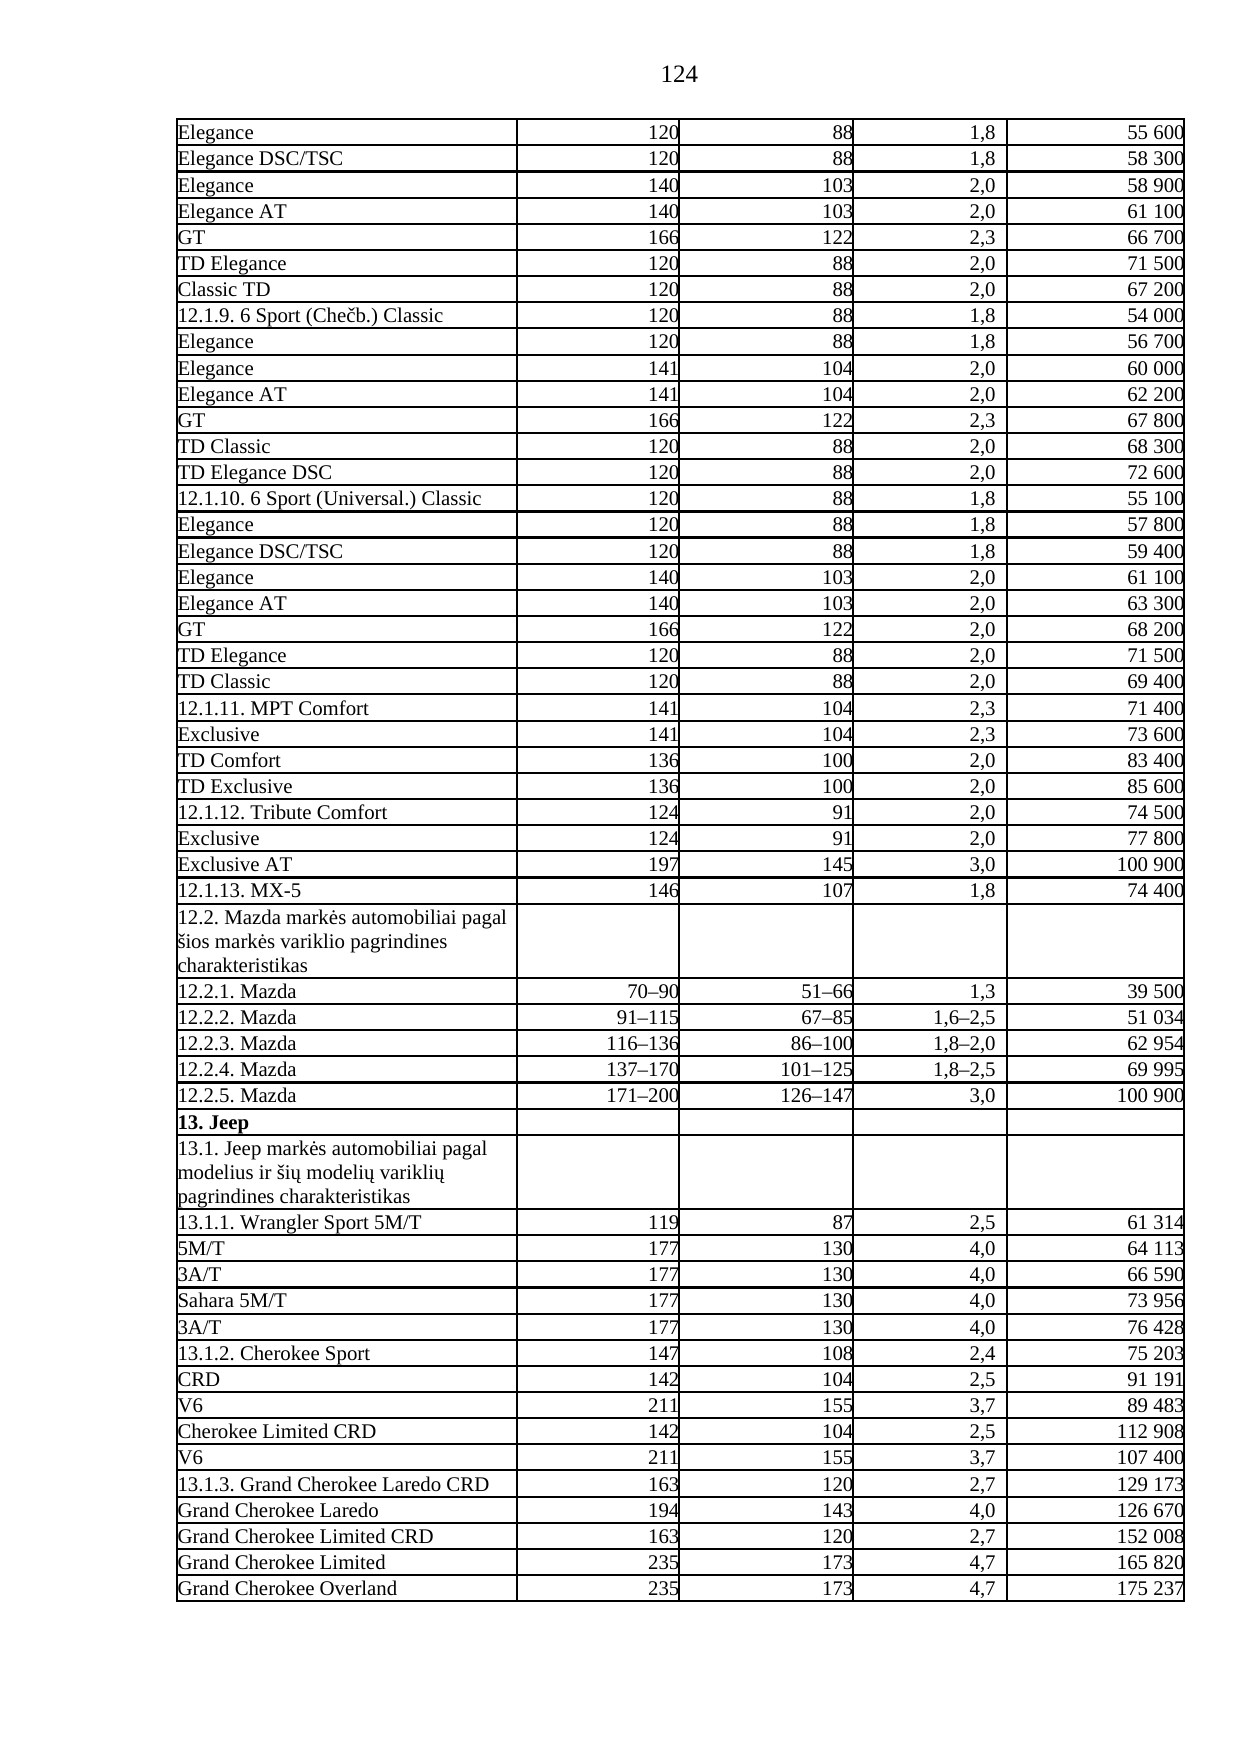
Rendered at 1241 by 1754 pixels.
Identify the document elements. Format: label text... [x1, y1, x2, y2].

table_cell 120 [518, 643, 678, 667]
table_cell 124 [518, 826, 678, 850]
table_cell 120 [518, 669, 678, 693]
table_cell 2,0 [854, 800, 1006, 824]
table_cell 2,7 [854, 1524, 1006, 1548]
table_cell 13. Jeep [178, 1110, 516, 1134]
table_cell 194 [518, 1498, 678, 1522]
table_cell 130 [680, 1236, 852, 1260]
table_cell 100 900 [1008, 852, 1183, 876]
table_cell 140 [518, 591, 678, 615]
table_cell 2,3 [854, 225, 1006, 249]
table_cell 2,4 [854, 1341, 1006, 1365]
table_cell 173 [680, 1576, 852, 1600]
table_cell 1,6–2,5 [854, 1005, 1006, 1029]
table_cell [680, 905, 852, 977]
table_cell Exclusive AT [178, 852, 516, 876]
table_cell 2,0 [854, 199, 1006, 223]
table_cell 120 [518, 120, 678, 144]
table_cell 120 [518, 513, 678, 536]
table_cell 101–125 [680, 1057, 852, 1081]
table_cell 76 428 [1008, 1315, 1183, 1339]
table_cell 1,8 [854, 120, 1006, 144]
table_cell 103 [680, 173, 852, 197]
table_cell 2,3 [854, 408, 1006, 432]
table_cell 12.1.13. MX-5 [178, 879, 516, 902]
table_cell Elegance [178, 120, 516, 144]
table_cell 12.1.12. Tribute Comfort [178, 800, 516, 824]
table_cell 1,8 [854, 539, 1006, 563]
table_cell 60 000 [1008, 356, 1183, 379]
table_cell Elegance [178, 329, 516, 353]
table_cell 71 400 [1008, 695, 1183, 719]
table_cell GT [178, 225, 516, 249]
table_cell 12.1.11. MPT Comfort [178, 695, 516, 719]
table_cell 120 [518, 434, 678, 458]
table_cell Elegance [178, 356, 516, 379]
table_cell 55 100 [1008, 486, 1183, 510]
table_cell 163 [518, 1524, 678, 1548]
table_cell 2,5 [854, 1367, 1006, 1391]
table_cell 1,8 [854, 513, 1006, 536]
table_cell 58 300 [1008, 146, 1183, 170]
table_cell 88 [680, 460, 852, 484]
table_cell 146 [518, 879, 678, 902]
table_cell 120 [518, 460, 678, 484]
table_cell 67–85 [680, 1005, 852, 1029]
table_cell 66 590 [1008, 1262, 1183, 1286]
table_cell 141 [518, 722, 678, 746]
table_cell Grand Cherokee Overland [178, 1576, 516, 1600]
table_cell 2,0 [854, 382, 1006, 406]
table_cell 177 [518, 1289, 678, 1312]
table_cell 4,0 [854, 1315, 1006, 1339]
table_cell [854, 1110, 1006, 1134]
table_cell 87 [680, 1210, 852, 1234]
table_cell Elegance DSC/TSC [178, 146, 516, 170]
table_cell 4,0 [854, 1289, 1006, 1312]
table_cell TD Elegance [178, 251, 516, 275]
table_cell 100 900 [1008, 1084, 1183, 1107]
table_cell 58 900 [1008, 173, 1183, 197]
table_cell 62 200 [1008, 382, 1183, 406]
table_cell 73 956 [1008, 1289, 1183, 1312]
table_cell 3,7 [854, 1393, 1006, 1417]
table_cell Elegance AT [178, 199, 516, 223]
table_cell 2,0 [854, 460, 1006, 484]
table_cell 2,0 [854, 826, 1006, 850]
table_cell 120 [518, 329, 678, 353]
table_cell 4,0 [854, 1236, 1006, 1260]
table_cell 13.1.3. Grand Cherokee Laredo CRD [178, 1471, 516, 1496]
table_cell 120 [680, 1471, 852, 1496]
table_cell 112 908 [1008, 1419, 1183, 1443]
table_cell 57 800 [1008, 513, 1183, 536]
table_cell 141 [518, 356, 678, 379]
table_cell 137–170 [518, 1057, 678, 1081]
table_cell 69 400 [1008, 669, 1183, 693]
table_cell [518, 1110, 678, 1134]
table_cell 119 [518, 1210, 678, 1234]
table_cell 2,0 [854, 565, 1006, 589]
table_cell 64 113 [1008, 1236, 1183, 1260]
table_cell 89 483 [1008, 1393, 1183, 1417]
table_cell 1,8–2,5 [854, 1057, 1006, 1081]
table_cell 120 [518, 251, 678, 275]
table_cell [854, 1136, 1006, 1208]
table_cell 129 173 [1008, 1471, 1183, 1496]
table_cell 145 [680, 852, 852, 876]
table_cell 12.2. Mazda markės automobiliai pagal šios markės variklio pagrindines charakteristikas [178, 905, 516, 977]
table_cell [518, 1136, 678, 1208]
table_cell 5M/T [178, 1236, 516, 1260]
table_cell 2,0 [854, 591, 1006, 615]
table_cell 2,0 [854, 669, 1006, 693]
table_cell 235 [518, 1550, 678, 1574]
table_cell 116–136 [518, 1031, 678, 1055]
table_cell 12.2.5. Mazda [178, 1084, 516, 1107]
table_cell 177 [518, 1236, 678, 1260]
table_cell 155 [680, 1445, 852, 1469]
table_cell 74 400 [1008, 879, 1183, 902]
table_cell 122 [680, 617, 852, 641]
table_cell 83 400 [1008, 748, 1183, 772]
table_cell 171–200 [518, 1084, 678, 1107]
table_cell 12.2.1. Mazda [178, 979, 516, 1003]
table_cell 88 [680, 146, 852, 170]
table_cell Elegance [178, 565, 516, 589]
table_cell Elegance AT [178, 382, 516, 406]
table_cell 104 [680, 695, 852, 719]
table_cell 104 [680, 722, 852, 746]
table_cell 62 954 [1008, 1031, 1183, 1055]
table_cell 108 [680, 1341, 852, 1365]
table_cell 88 [680, 303, 852, 327]
table_cell 66 700 [1008, 225, 1183, 249]
table_cell [854, 905, 1006, 977]
table_cell 104 [680, 382, 852, 406]
table_cell Elegance [178, 513, 516, 536]
table_cell 141 [518, 695, 678, 719]
table_cell 68 200 [1008, 617, 1183, 641]
table_cell [680, 1136, 852, 1208]
table_cell 85 600 [1008, 774, 1183, 798]
table_cell Exclusive [178, 826, 516, 850]
table_cell 71 500 [1008, 251, 1183, 275]
table_cell 13.1.2. Cherokee Sport [178, 1341, 516, 1365]
table_cell 211 [518, 1393, 678, 1417]
table_cell 120 [680, 1524, 852, 1548]
table_cell 4,0 [854, 1262, 1006, 1286]
table_cell 140 [518, 565, 678, 589]
table_cell 74 500 [1008, 800, 1183, 824]
table_cell 91 191 [1008, 1367, 1183, 1391]
table_cell 142 [518, 1419, 678, 1443]
table_cell 12.1.10. 6 Sport (Universal.) Classic [178, 486, 516, 510]
table_cell 71 500 [1008, 643, 1183, 667]
table_cell 88 [680, 329, 852, 353]
table_cell 175 237 [1008, 1576, 1183, 1600]
table_cell 2,3 [854, 722, 1006, 746]
table_cell 88 [680, 486, 852, 510]
table_cell 2,0 [854, 277, 1006, 301]
table_cell 2,0 [854, 643, 1006, 667]
table_cell 2,0 [854, 617, 1006, 641]
table_cell 55 600 [1008, 120, 1183, 144]
table_cell 1,8 [854, 879, 1006, 902]
table_cell TD Exclusive [178, 774, 516, 798]
table_cell 2,0 [854, 173, 1006, 197]
table_cell 88 [680, 513, 852, 536]
table_cell 152 008 [1008, 1524, 1183, 1548]
table_cell 88 [680, 120, 852, 144]
table_cell 91–115 [518, 1005, 678, 1029]
table_cell 166 [518, 225, 678, 249]
table_cell 12.2.3. Mazda [178, 1031, 516, 1055]
table_cell 13.1. Jeep markės automobiliai pagal modelius ir šių modelių variklių pagrindines charakteristikas [178, 1136, 516, 1208]
table_cell 88 [680, 277, 852, 301]
table_cell 104 [680, 1419, 852, 1443]
table_cell 70–90 [518, 979, 678, 1003]
table_cell 1,8–2,0 [854, 1031, 1006, 1055]
table_cell [1008, 1110, 1183, 1134]
table_cell 88 [680, 434, 852, 458]
table_cell 103 [680, 199, 852, 223]
table_cell Classic TD [178, 277, 516, 301]
table_cell 141 [518, 382, 678, 406]
table_cell 235 [518, 1576, 678, 1600]
table_cell 2,0 [854, 434, 1006, 458]
table_cell 166 [518, 617, 678, 641]
table_cell 197 [518, 852, 678, 876]
table_cell 51 034 [1008, 1005, 1183, 1029]
table_cell Grand Cherokee Limited CRD [178, 1524, 516, 1548]
table_cell V6 [178, 1445, 516, 1469]
table_cell 142 [518, 1367, 678, 1391]
table_cell 103 [680, 565, 852, 589]
table_cell 67 200 [1008, 277, 1183, 301]
table_cell 59 400 [1008, 539, 1183, 563]
table_cell 61 100 [1008, 565, 1183, 589]
table_cell 54 000 [1008, 303, 1183, 327]
table_cell 61 100 [1008, 199, 1183, 223]
table_cell TD Elegance DSC [178, 460, 516, 484]
table_cell 1,8 [854, 486, 1006, 510]
table_cell 140 [518, 173, 678, 197]
table_cell 61 314 [1008, 1210, 1183, 1234]
table_cell 12.2.4. Mazda [178, 1057, 516, 1081]
table_cell 2,3 [854, 695, 1006, 719]
table_cell 12.2.2. Mazda [178, 1005, 516, 1029]
table_cell TD Classic [178, 669, 516, 693]
table_cell Sahara 5M/T [178, 1289, 516, 1312]
table_cell [1008, 905, 1183, 977]
table_cell Elegance DSC/TSC [178, 539, 516, 563]
table_cell 126 670 [1008, 1498, 1183, 1522]
table_cell 88 [680, 669, 852, 693]
table_cell 2,0 [854, 251, 1006, 275]
table_cell 120 [518, 277, 678, 301]
table_cell 100 [680, 774, 852, 798]
table_cell 86–100 [680, 1031, 852, 1055]
table_cell 75 203 [1008, 1341, 1183, 1365]
table_cell 67 800 [1008, 408, 1183, 432]
table_cell Grand Cherokee Laredo [178, 1498, 516, 1522]
table_cell Grand Cherokee Limited [178, 1550, 516, 1574]
table_cell 91 [680, 826, 852, 850]
table_cell 72 600 [1008, 460, 1183, 484]
table_cell TD Elegance [178, 643, 516, 667]
table_cell GT [178, 617, 516, 641]
table_cell 56 700 [1008, 329, 1183, 353]
table_cell [680, 1110, 852, 1134]
table_cell 2,7 [854, 1471, 1006, 1496]
table_cell 2,5 [854, 1210, 1006, 1234]
table_cell 120 [518, 303, 678, 327]
table_cell 2,0 [854, 774, 1006, 798]
table_cell 147 [518, 1341, 678, 1365]
table_cell 130 [680, 1315, 852, 1339]
table_cell V6 [178, 1393, 516, 1417]
table_cell 63 300 [1008, 591, 1183, 615]
table_cell 130 [680, 1289, 852, 1312]
table_cell 2,0 [854, 748, 1006, 772]
table_cell 3,0 [854, 1084, 1006, 1107]
table_cell 163 [518, 1471, 678, 1496]
table_cell 104 [680, 1367, 852, 1391]
table_cell 39 500 [1008, 979, 1183, 1003]
table_cell 173 [680, 1550, 852, 1574]
table_cell 69 995 [1008, 1057, 1183, 1081]
table_cell 88 [680, 251, 852, 275]
table_cell TD Comfort [178, 748, 516, 772]
table_cell 3,0 [854, 852, 1006, 876]
table_cell Elegance [178, 173, 516, 197]
table_cell 130 [680, 1262, 852, 1286]
table_cell [1008, 1136, 1183, 1208]
table_cell 13.1.1. Wrangler Sport 5M/T [178, 1210, 516, 1234]
table_cell 124 [518, 800, 678, 824]
table_cell 1,8 [854, 146, 1006, 170]
table_cell 88 [680, 643, 852, 667]
table_cell 4,0 [854, 1498, 1006, 1522]
table_cell 177 [518, 1315, 678, 1339]
table_cell 211 [518, 1445, 678, 1469]
table_cell 2,5 [854, 1419, 1006, 1443]
table_cell 165 820 [1008, 1550, 1183, 1574]
table_cell 120 [518, 539, 678, 563]
table_cell 122 [680, 225, 852, 249]
table_cell 104 [680, 356, 852, 379]
table_cell 103 [680, 591, 852, 615]
table_cell GT [178, 408, 516, 432]
table_cell 166 [518, 408, 678, 432]
table_cell CRD [178, 1367, 516, 1391]
table_cell 12.1.9. 6 Sport (Chečb.) Classic [178, 303, 516, 327]
table_cell 77 800 [1008, 826, 1183, 850]
table_cell 4,7 [854, 1550, 1006, 1574]
table_cell 100 [680, 748, 852, 772]
table_cell 91 [680, 800, 852, 824]
table_cell 88 [680, 539, 852, 563]
table_cell TD Classic [178, 434, 516, 458]
table_cell 107 400 [1008, 1445, 1183, 1469]
table_cell 1,3 [854, 979, 1006, 1003]
table_cell Cherokee Limited CRD [178, 1419, 516, 1443]
table_cell 3A/T [178, 1315, 516, 1339]
table_cell Elegance AT [178, 591, 516, 615]
table_cell Exclusive [178, 722, 516, 746]
table_cell 3A/T [178, 1262, 516, 1286]
table_cell 155 [680, 1393, 852, 1417]
table_cell 107 [680, 879, 852, 902]
table_cell [518, 905, 678, 977]
table_cell 126–147 [680, 1084, 852, 1107]
table_cell 68 300 [1008, 434, 1183, 458]
table_cell 120 [518, 486, 678, 510]
table_cell 177 [518, 1262, 678, 1286]
table_cell 73 600 [1008, 722, 1183, 746]
table_cell 1,8 [854, 329, 1006, 353]
table_cell 1,8 [854, 303, 1006, 327]
table_cell 120 [518, 146, 678, 170]
table_cell 136 [518, 774, 678, 798]
table_cell 136 [518, 748, 678, 772]
table_cell 2,0 [854, 356, 1006, 379]
table_cell 143 [680, 1498, 852, 1522]
table_cell 4,7 [854, 1576, 1006, 1600]
table_cell 3,7 [854, 1445, 1006, 1469]
table_cell 122 [680, 408, 852, 432]
table_cell 140 [518, 199, 678, 223]
table_cell 51–66 [680, 979, 852, 1003]
